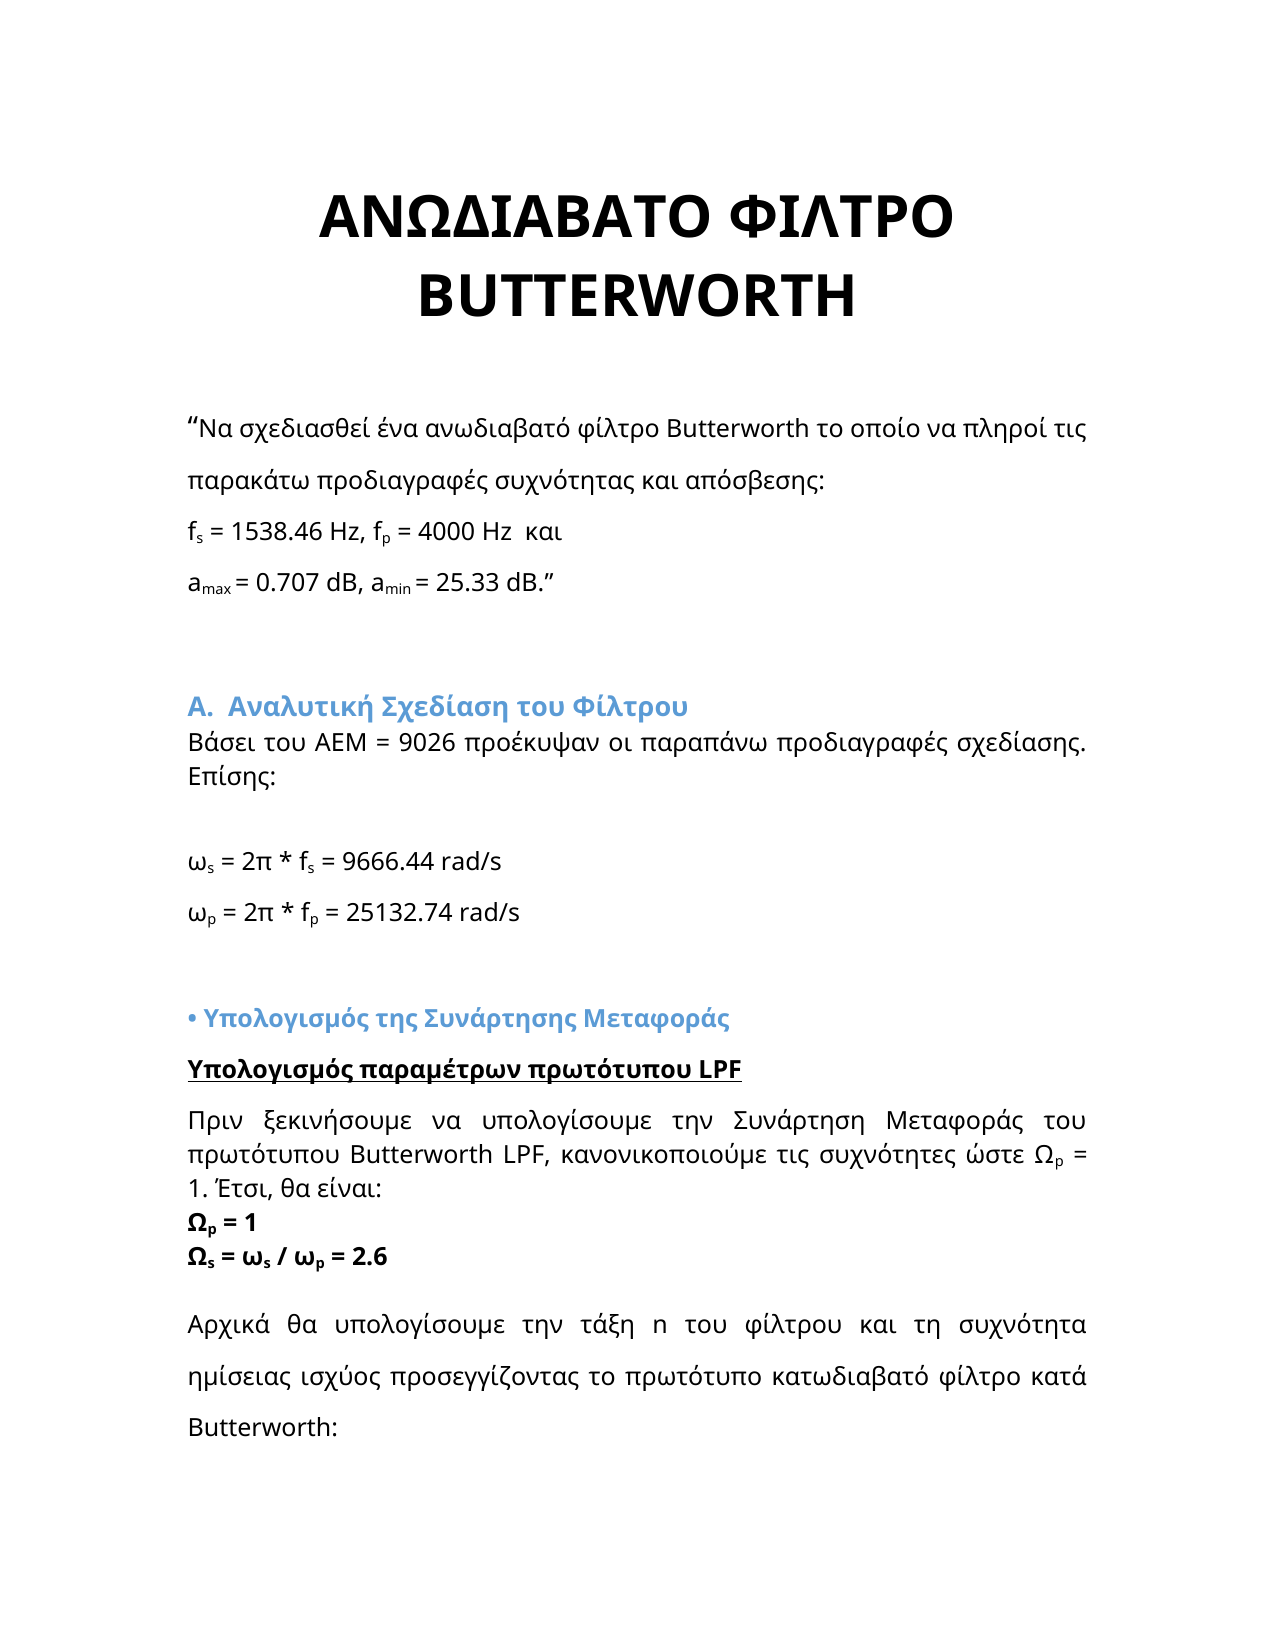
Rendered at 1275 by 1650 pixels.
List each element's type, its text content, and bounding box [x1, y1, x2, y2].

subtitle A. Αναλυτική Σχεδίαση του Φίλτρου [187, 688, 1087, 724]
text fs = 1538.46 Hz, fp = 4000 Hz και [187, 514, 1087, 548]
text ωp = 2π * fp = 25132.74 rad/s [187, 895, 1087, 929]
text Ωs = ωs / ωp = 2.6 [187, 1239, 1087, 1273]
text Αρχικά θα υπολογίσουμε την τάξη n του φίλτρου και τη συχνότητα ημίσειας ισχύος προσεγγίζοντας το πρωτότυπο κατωδιαβατό φίλτρο κατά Butterworth: [187, 1307, 1087, 1443]
title ΑΝΩΔΙΑΒΑΤΟ ΦΙΛΤΡΟ BUTTERWORTH [187, 175, 1087, 334]
text ωs = 2π * fs = 9666.44 rad/s [187, 844, 1087, 878]
text amax = 0.707 dB, amin = 25.33 dB.” [187, 565, 1087, 599]
subtitle • Υπολογισμός της Συνάρτησης Μεταφοράς [187, 1001, 1087, 1035]
text “Να σχεδιασθεί ένα ανωδιαβατό φίλτρο Butterworth το οποίο να πληροί τις παρακάτω προδιαγραφές συχνότητας και απόσβεσης: [187, 406, 1087, 497]
text Πριν ξεκινήσουμε να υπολογίσουμε την Συνάρτηση Μεταφοράς του πρωτότυπου Butterworth LPF, κανονικοποιούμε τις συχνότητες ώστε Ωp = 1. Έτσι, θα είναι: [187, 1103, 1087, 1205]
text Ωp = 1 [187, 1205, 1087, 1239]
text Υπολογισμός παραμέτρων πρωτότυπου LPF [187, 1052, 1087, 1086]
text Βάσει του ΑΕΜ = 9026 προέκυψαν οι παραπάνω προδιαγραφές σχεδίασης. Επίσης: [187, 724, 1087, 793]
